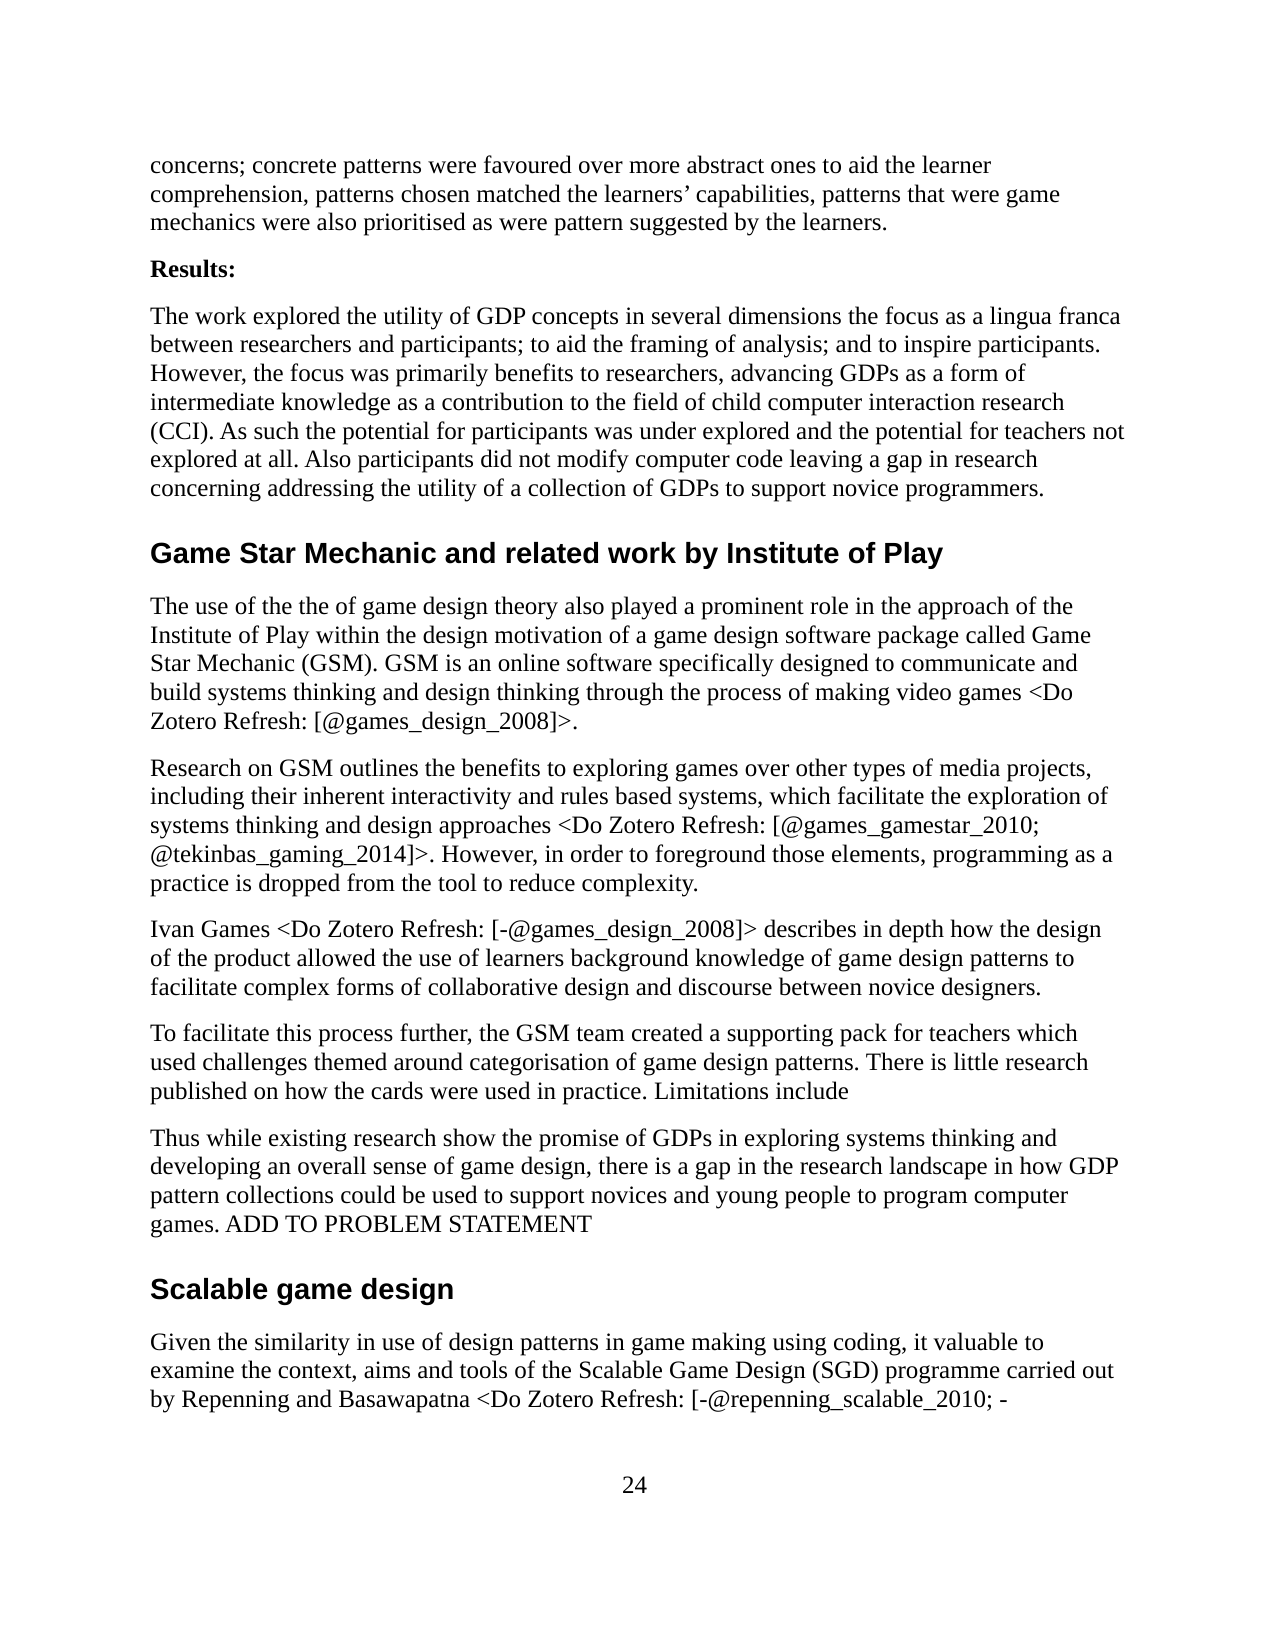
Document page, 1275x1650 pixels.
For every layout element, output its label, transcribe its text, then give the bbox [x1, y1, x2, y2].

text Research on GSM outlines the benefits to exploring games over other types of media projects, including their inherent interactivity and rules based systems, which facilitate the exploration of systems thinking and design approaches <Do Zotero Refresh: [@games_gamestar_2010; @tekinbas_gaming_2014]>. However, in order to foreground those elements, programming as a practice is dropped from the tool to reduce complexity. [150, 753, 1125, 896]
text To facilitate this process further, the GSM team created a supporting pack for teachers which used challenges themed around categorisation of game design patterns. There is little research published on how the cards were used in practice. Limitations include [150, 1018, 1125, 1105]
text Thus while existing research show the promise of GDPs in exploring systems thinking and developing an overall sense of game design, there is a gap in the research landscape in how GDP pattern collections could be used to support novices and young people to program computer games. ADD TO PROBLEM STATEMENT [150, 1123, 1125, 1238]
text The work explored the utility of GDP concepts in several dimensions the focus as a lingua franca between researchers and participants; to aid the framing of analysis; and to inspire participants. However, the focus was primarily benefits to researchers, advancing GDPs as a form of intermediate knowledge as a contribution to the field of child computer interaction research (CCI). As such the potential for participants was under explored and the potential for teachers not explored at all. Also participants did not modify computer code leaving a gap in research concerning addressing the utility of a collection of GDPs to support novice programmers. [150, 301, 1125, 502]
text Results: [150, 254, 1125, 283]
subtitle Game Star Mechanic and related work by Institute of Play [150, 536, 1125, 569]
subtitle Scalable game design [150, 1272, 1125, 1305]
text The use of the the of game design theory also played a prominent role in the approach of the Institute of Play within the design motivation of a game design software package called Game Star Mechanic (GSM). GSM is an online software specifically designed to communicate and build systems thinking and design thinking through the process of making video games <Do Zotero Refresh: [@games_design_2008]>. [150, 591, 1125, 735]
text Ivan Games <Do Zotero Refresh: [-@games_design_2008]> describes in depth how the design of the product allowed the use of learners background knowledge of game design patterns to facilitate complex forms of collaborative design and discourse between novice designers. [150, 914, 1125, 1001]
text concerns; concrete patterns were favoured over more abstract ones to aid the learner comprehension, patterns chosen matched the learners’ capabilities, patterns that were game mechanics were also prioritised as were pattern suggested by the learners. [150, 150, 1125, 236]
text Given the similarity in use of design patterns in game making using coding, it valuable to examine the context, aims and tools of the Scalable Game Design (SGD) programme carried out by Repenning and Basawapatna <Do Zotero Refresh: [-@repenning_scalable_2010; [150, 1327, 1125, 1413]
